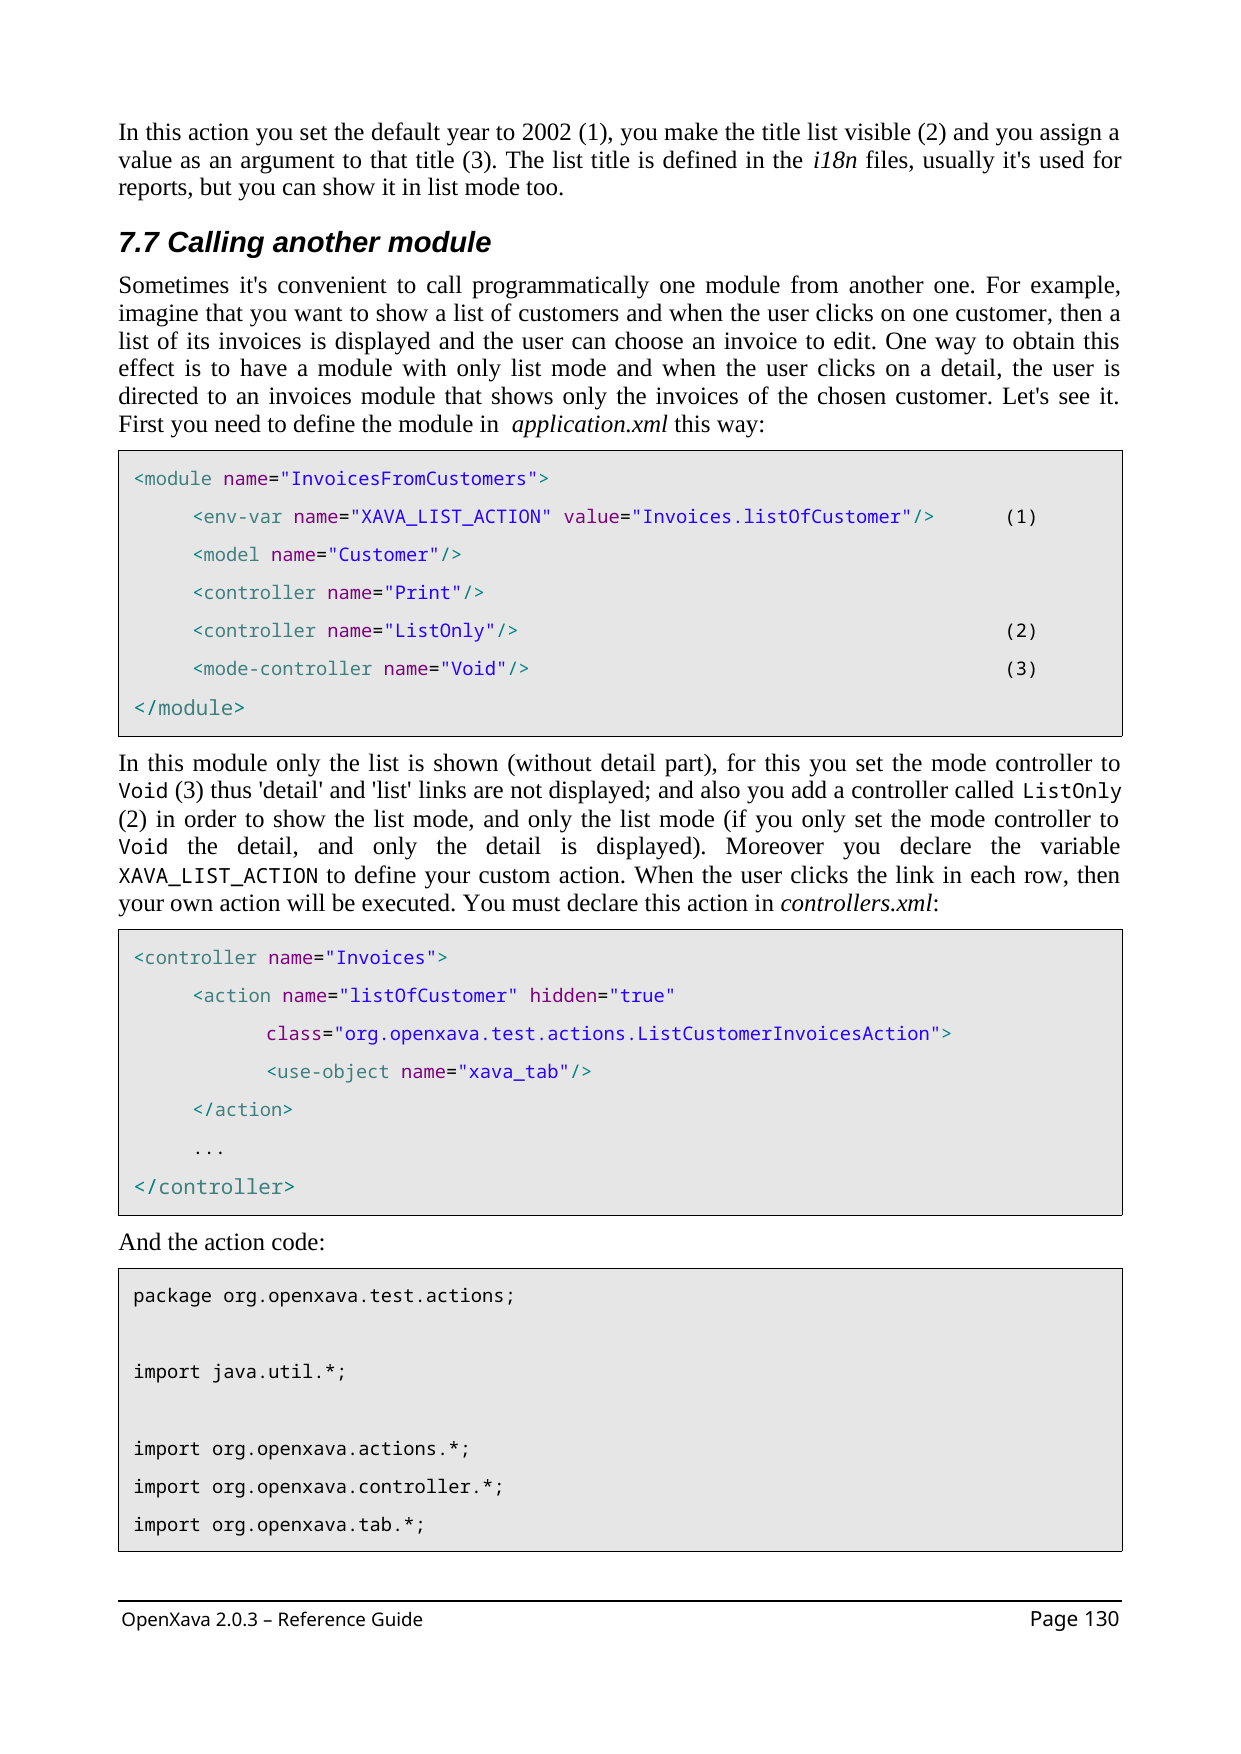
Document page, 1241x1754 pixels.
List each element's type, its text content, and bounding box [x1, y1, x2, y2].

text In this module only the list is shown (without detail part), for this you set the mode controller to Void (3) thus 'detail' and 'list' links are not displayed; and also you add a controller called ListOnly (2) in order to show the list mode, and only the list mode (if you only set the mode controller to Void the detail, and only the detail is displayed). Moreover you declare the variable XAVA_LIST_ACTION to define your custom action. When the user clicks the link in each row, then your own action will be executed. You must declare this action in controllers.xml: [118, 749, 1122, 917]
text </module> [119, 678, 1122, 736]
text <use-object name="xava_tab"/> [119, 1043, 1122, 1081]
text Sometimes it's convenient to call programmatically one module from another one. For example, imagine that you want to show a list of customers and when the user clicks on one customer, then a list of its invoices is displayed and the user can choose an invoice to edit. One way to obtain this effect is to have a module with only list mode and when the user clicks on a detail, the user is directed to an invoices module that shows only the invoices of the chosen customer. Let's see it. First you need to define the module in application.xml this way: [118, 271, 1122, 438]
text <model name="Customer"/> [119, 526, 1122, 564]
text <action name="listOfCustomer" hidden="true" [119, 967, 1122, 1005]
subtitle Calling another module [118, 226, 1122, 259]
text import org.openxava.controller.*; [119, 1458, 1122, 1496]
text </action> [119, 1081, 1122, 1119]
text And the action code: [118, 1228, 1122, 1256]
text import org.openxava.tab.*; [119, 1496, 1122, 1551]
text <mode-controller name="Void"/> (3) [119, 640, 1122, 678]
text <controller name="ListOnly"/> (2) [119, 602, 1122, 640]
text <env-var name="XAVA_LIST_ACTION" value="Invoices.listOfCustomer"/> (1) [119, 488, 1122, 526]
text import java.util.*; [119, 1344, 1122, 1382]
text <controller name="Print"/> [119, 564, 1122, 602]
text </controller> [119, 1157, 1122, 1215]
text class="org.openxava.test.actions.ListCustomerInvoicesAction"> [119, 1005, 1122, 1043]
text In this action you set the default year to 2002 (1), you make the title list visible (2) and you assign a value as an argument to that title (3). The list title is defined in the i18n files, usually it's used for reports, but you can show it in list mode too. [118, 118, 1122, 201]
text <controller name="Invoices"> [119, 930, 1122, 967]
text import org.openxava.actions.*; [119, 1420, 1122, 1458]
text package org.openxava.test.actions; [119, 1269, 1122, 1306]
text ... [119, 1119, 1122, 1157]
text <module name="InvoicesFromCustomers"> [119, 451, 1122, 488]
